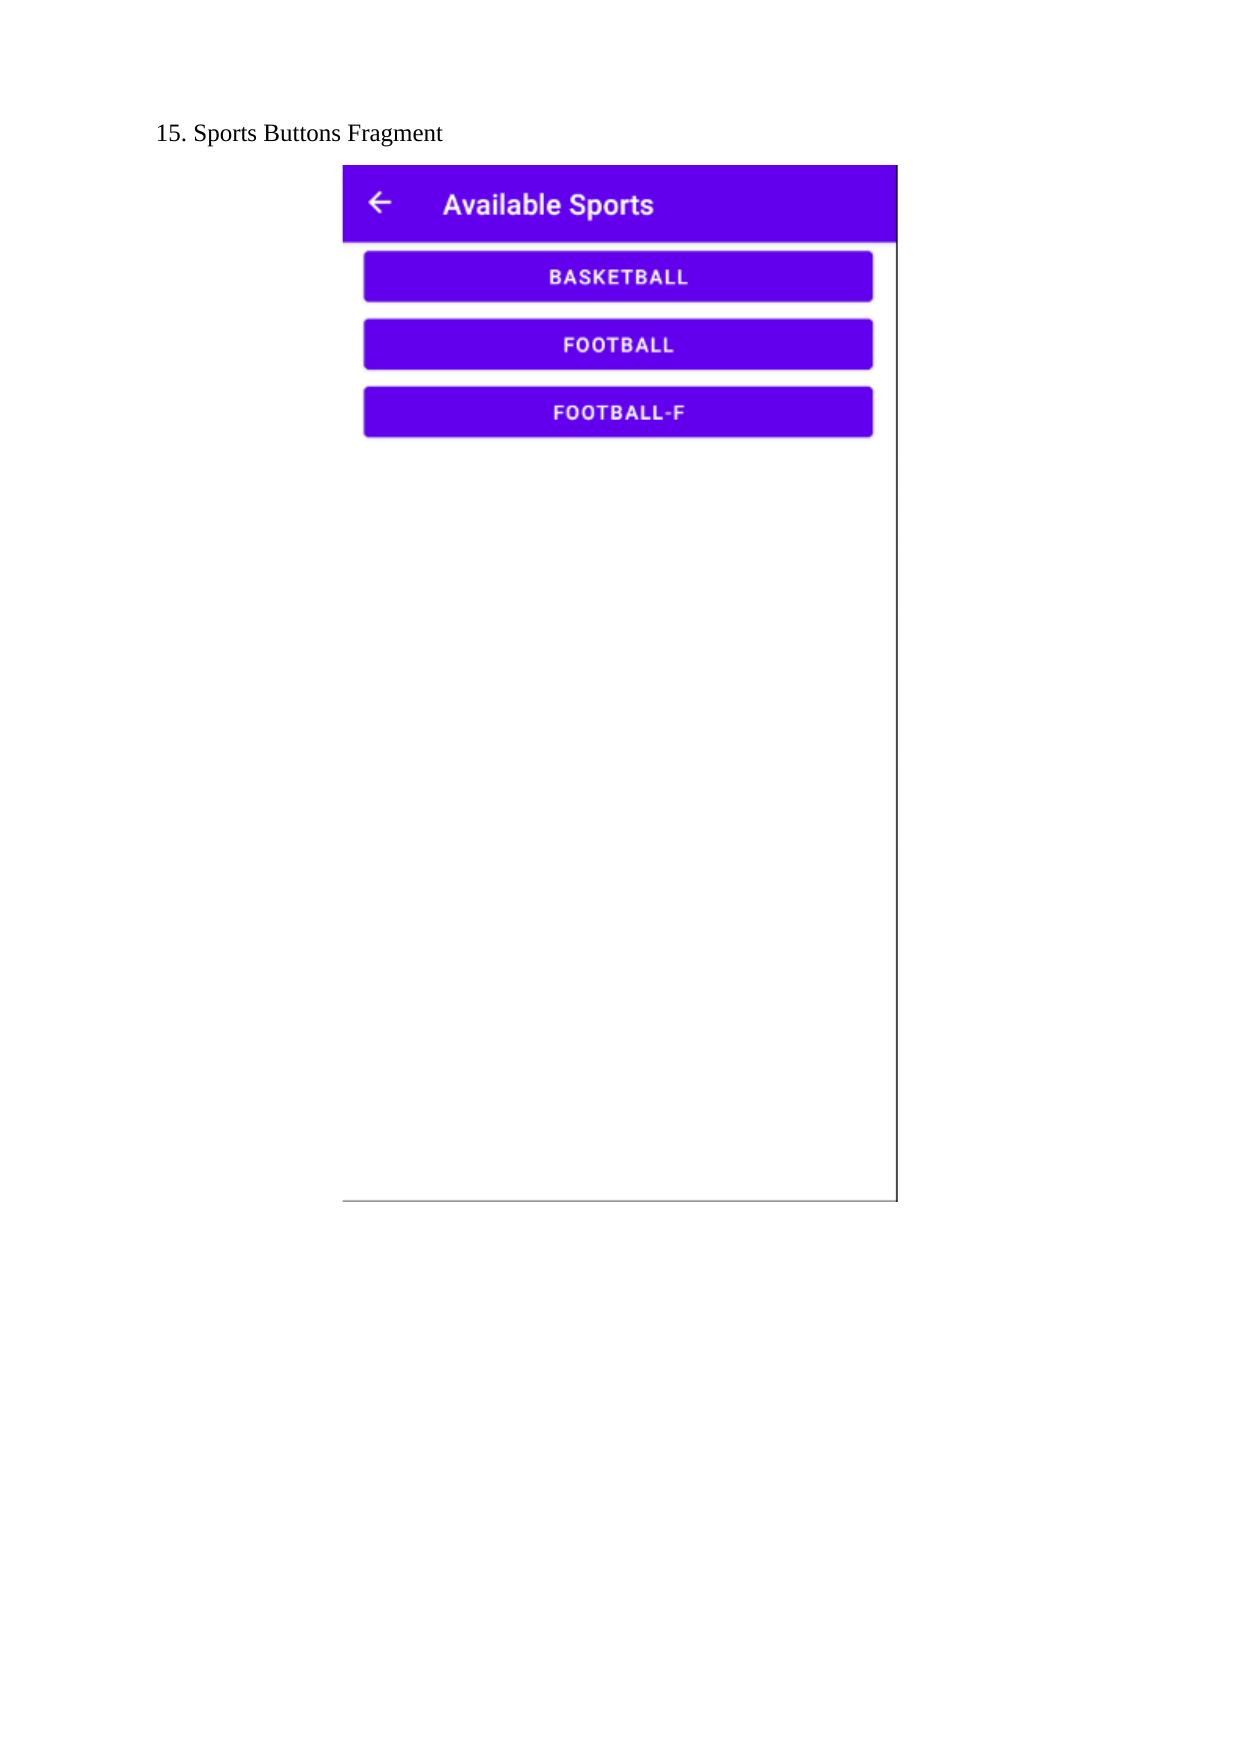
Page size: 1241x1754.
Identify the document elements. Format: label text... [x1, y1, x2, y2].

picture [342, 165, 898, 1202]
list Sports Buttons Fragment [156, 118, 1122, 147]
